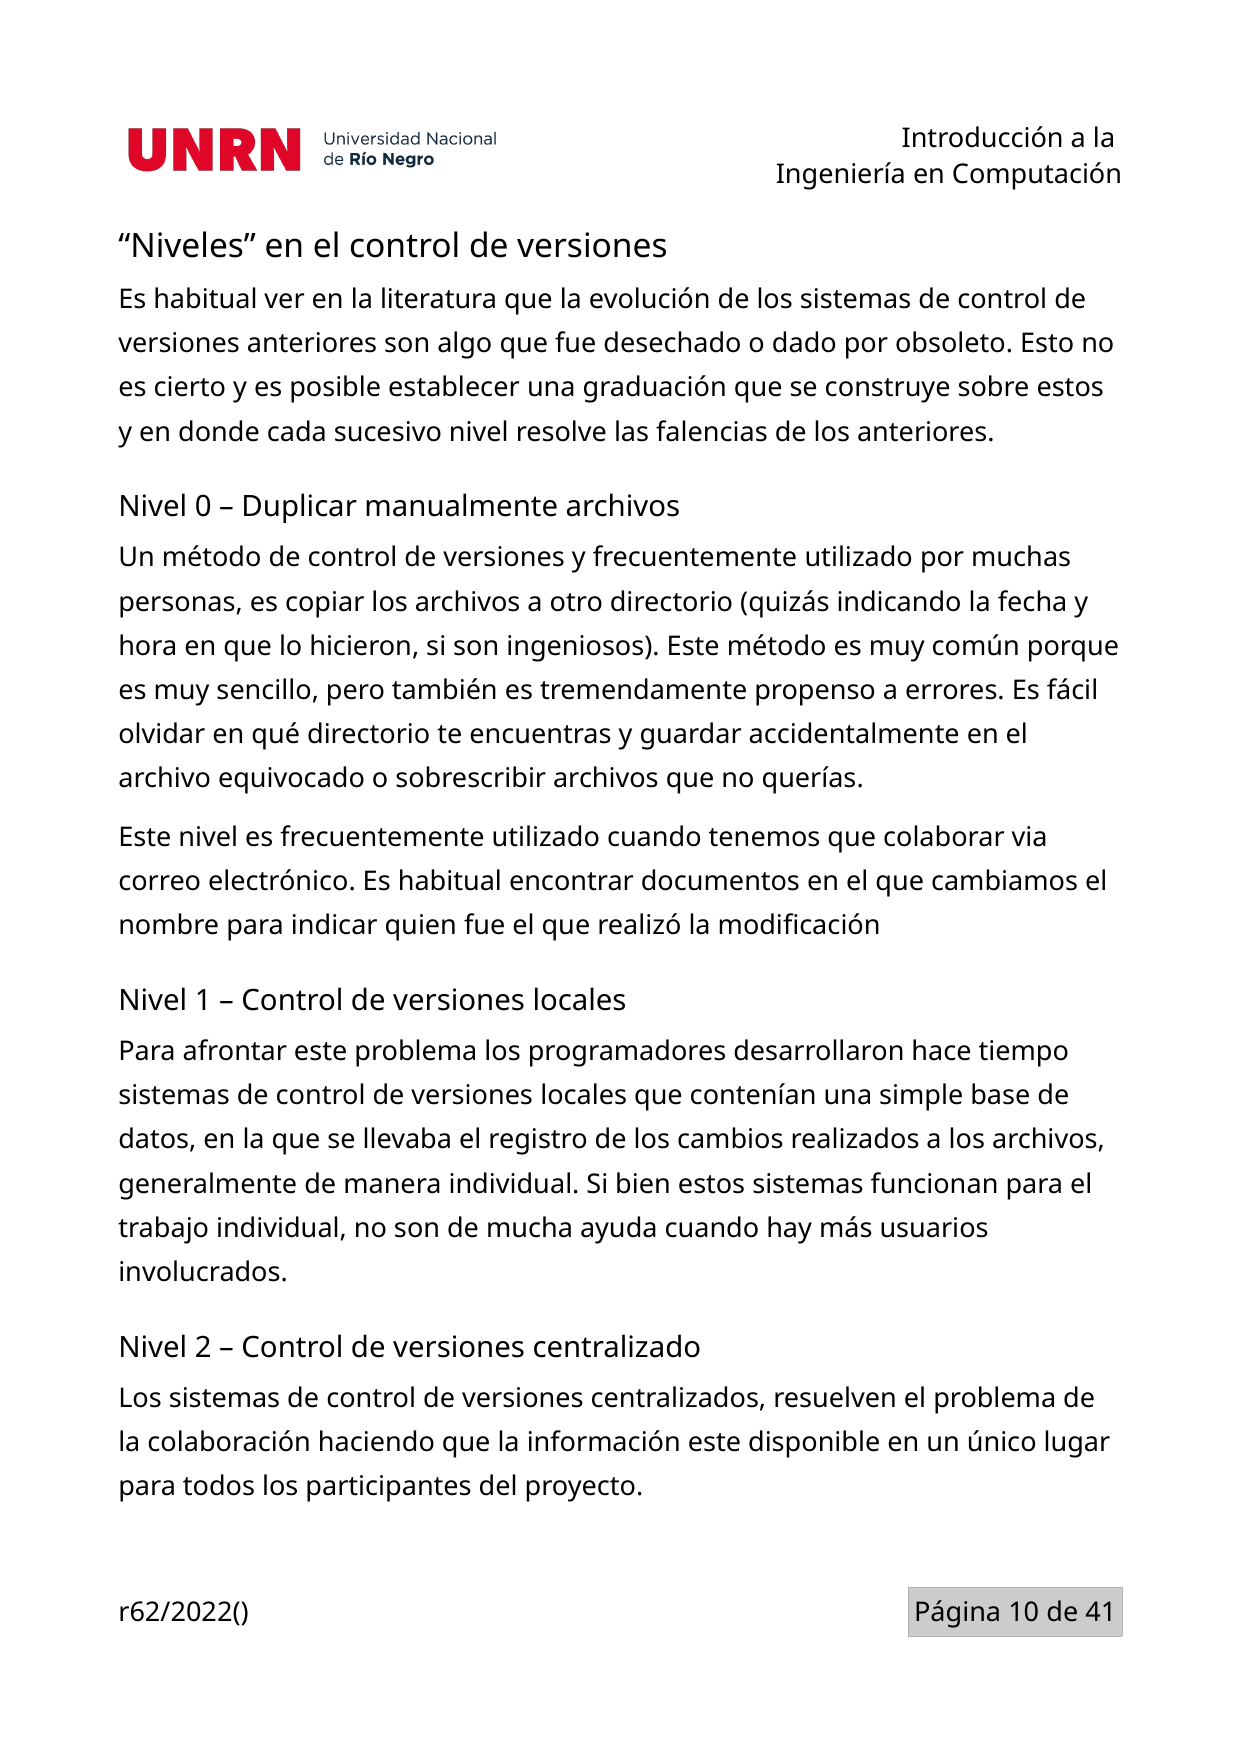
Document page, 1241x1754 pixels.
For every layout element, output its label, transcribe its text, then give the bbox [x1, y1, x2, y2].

text Es habitual ver en la literatura que la evolución de los sistemas de control de versiones anteriores son algo que fue desechado o dado por obsoleto. Esto no es cierto y es posible establecer una graduación que se construye sobre estos y en donde cada sucesivo nivel resolve las falencias de los anteriores. [118, 279, 1122, 449]
subtitle Nivel 2 – Control de versiones centralizado [118, 1326, 1122, 1366]
subtitle “Niveles” en el control de versiones [118, 221, 1122, 267]
text Este nivel es frecuentemente utilizado cuando tenemos que colaborar via correo electrónico. Es habitual encontrar documentos en el que cambiamos el nombre para indicar quien fue el que realizó la modificación [118, 817, 1122, 943]
subtitle Nivel 1 – Control de versiones locales [118, 979, 1122, 1019]
text Para afrontar este problema los programadores desarrollaron hace tiempo sistemas de control de versiones locales que contenían una simple base de datos, en la que se llevaba el registro de los cambios realizados a los archivos, generalmente de manera individual. Si bien estos sistemas funcionan para el trabajo individual, no son de mucha ayuda cuando hay más usuarios involucrados. [118, 1032, 1122, 1289]
text Un método de control de versiones y frecuentemente utilizado por muchas personas, es copiar los archivos a otro directorio (quizás indicando la fecha y hora en que lo hicieron, si son ingeniosos). Este método es muy común porque es muy sencillo, pero también es tremendamente propenso a errores. Es fácil olvidar en qué directorio te encuentras y guardar accidentalmente en el archivo equivocado o sobrescribir archivos que no querías. [118, 538, 1122, 796]
picture [118, 118, 505, 180]
text Los sistemas de control de versiones centralizados, resuelven el problema de la colaboración haciendo que la información este disponible en un único lugar para todos los participantes del proyecto. [118, 1378, 1122, 1503]
subtitle Nivel 0 – Duplicar manualmente archivos [118, 485, 1122, 525]
